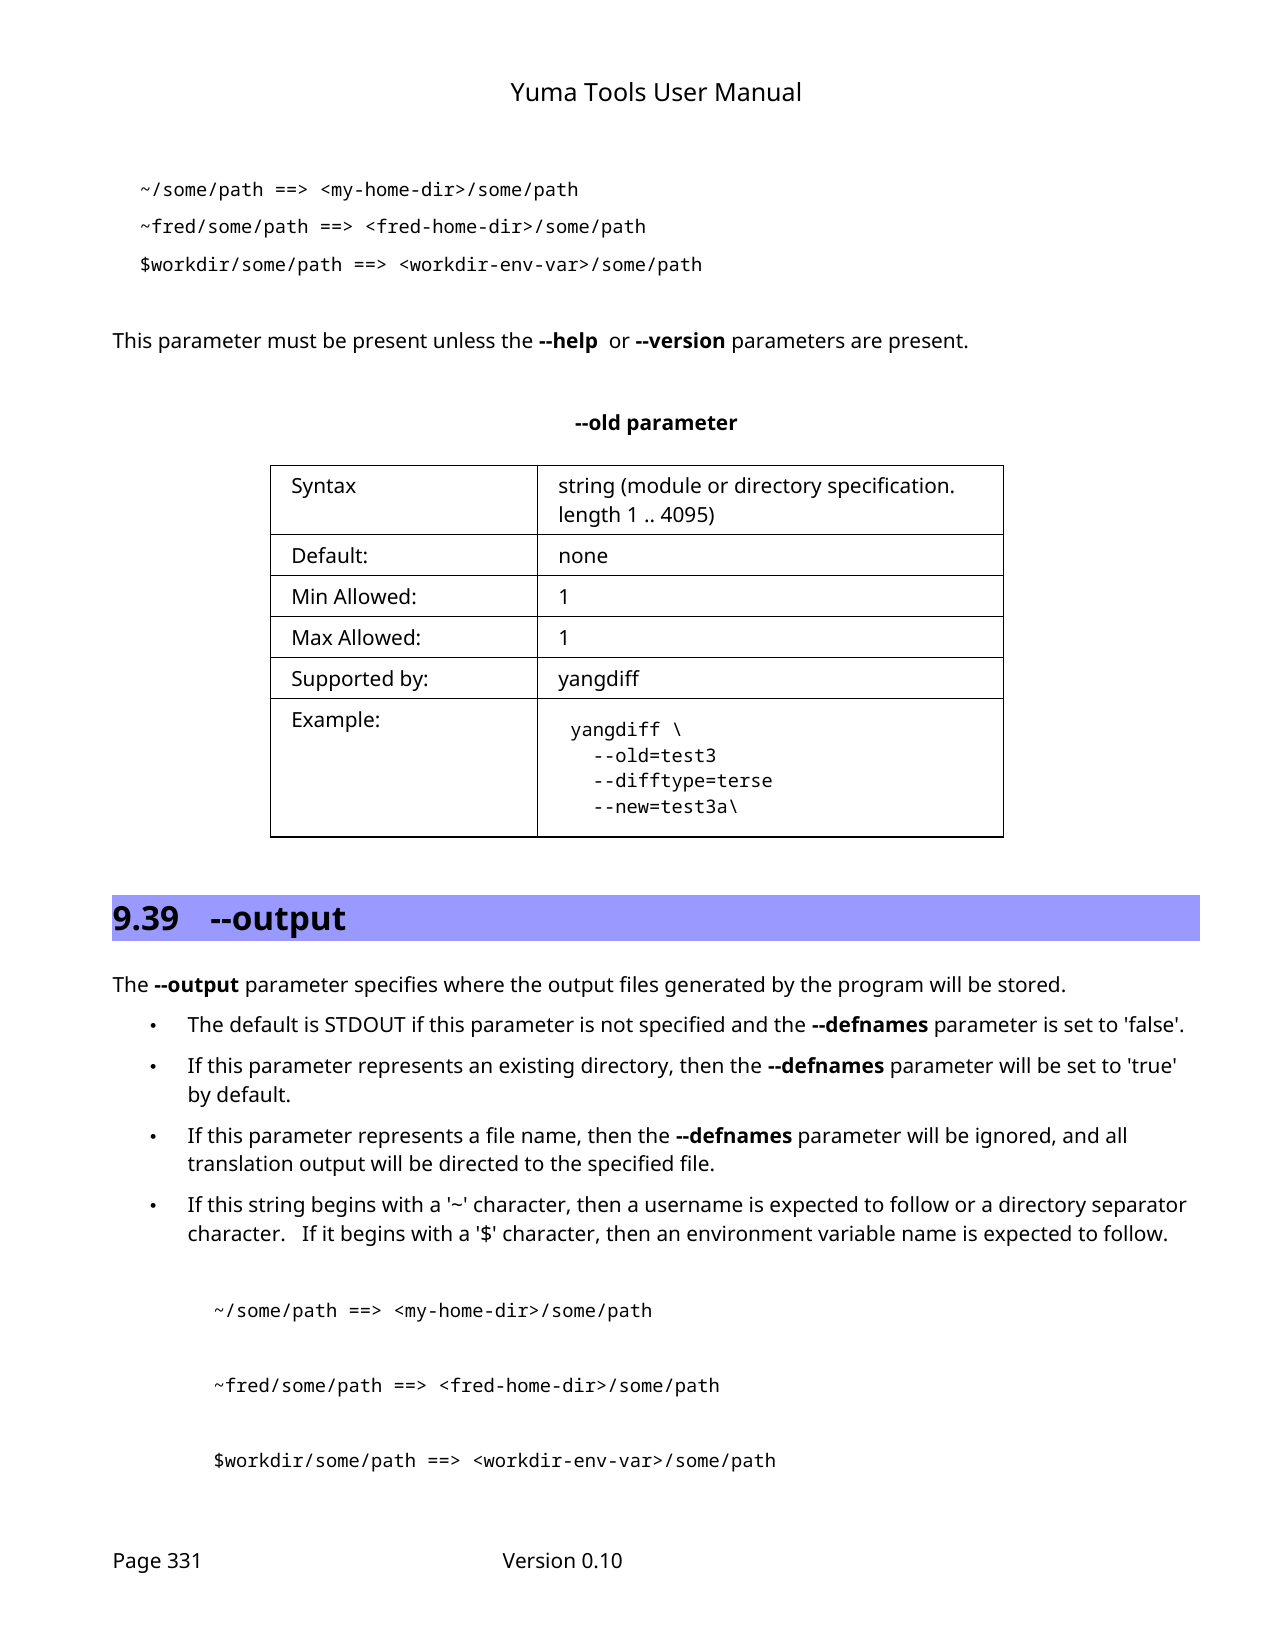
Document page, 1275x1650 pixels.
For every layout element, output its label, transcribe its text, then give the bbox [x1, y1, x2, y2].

table_cell Max Allowed: [271, 617, 537, 657]
text ~fred/some/path ==> <fred-home-dir>/some/path [139, 213, 1200, 239]
table_header string (module or directory specification. length 1 .. 4095) [538, 466, 1003, 534]
table_cell Example: [271, 699, 537, 836]
text ~fred/some/path ==> <fred-home-dir>/some/path [139, 1372, 1200, 1398]
table_header Syntax [271, 466, 537, 534]
table_cell 1 [538, 576, 1003, 616]
subtitle --output [112, 895, 1200, 941]
list The default is STDOUT if this parameter is not specified and the --defnames parameter is set to 'false'. [150, 1011, 1200, 1039]
text This parameter must be present unless the --help or --version parameters are present. [112, 326, 1200, 354]
table_cell yangdiff [538, 658, 1003, 698]
subtitle --old parameter [127, 408, 1185, 436]
list If this parameter represents a file name, then the --defnames parameter will be ignored, and all translation output will be directed to the specified file. [150, 1121, 1200, 1178]
text The --output parameter specifies where the output files generated by the program will be stored. [112, 970, 1200, 998]
table_cell Default: [271, 535, 537, 575]
text ~/some/path ==> <my-home-dir>/some/path [139, 1297, 1200, 1323]
text $workdir/some/path ==> <workdir-env-var>/some/path [139, 1447, 1200, 1473]
text $workdir/some/path ==> <workdir-env-var>/some/path [139, 251, 1200, 277]
table_cell none [538, 535, 1003, 575]
list If this parameter represents an existing directory, then the --defnames parameter will be set to 'true' by default. [150, 1052, 1200, 1108]
table_cell Min Allowed: [271, 576, 537, 616]
table_cell yangdiff \ --old=test3 --difftype=terse --new=test3a\ [538, 699, 1003, 836]
table_cell 1 [538, 617, 1003, 657]
table_cell Supported by: [271, 658, 537, 698]
list If this string begins with a '~' character, then a username is expected to follow or a directory separator character. If it begins with a '$' character, then an environment variable name is expected to follow. [150, 1190, 1200, 1247]
text ~/some/path ==> <my-home-dir>/some/path [139, 176, 1200, 202]
